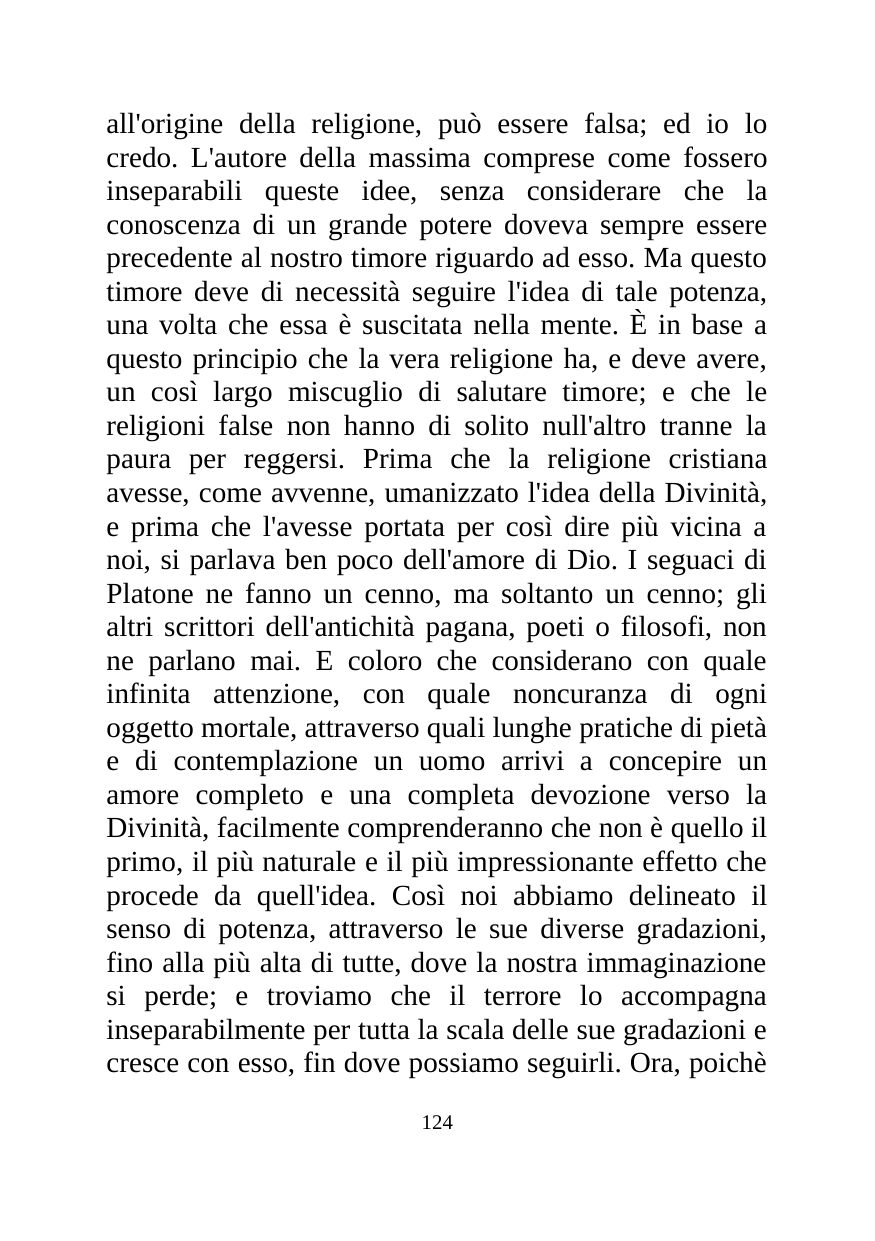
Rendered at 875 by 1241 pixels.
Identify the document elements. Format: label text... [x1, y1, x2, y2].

text all'origine della religione, può essere falsa; ed io lo credo. L'autore della massima comprese come fossero inseparabili queste idee, senza considerare che la conoscenza di un grande potere doveva sempre essere precedente al nostro timore riguardo ad esso. Ma questo timore deve di necessità seguire l'idea di tale potenza, una volta che essa è suscitata nella mente. È in base a questo principio che la vera religione ha, e deve avere, un così largo miscuglio di salutare timore; e che le religioni false non hanno di solito null'altro tranne la paura per reggersi. Prima che la religione cristiana avesse, come avvenne, umanizzato l'idea della Divinità, e prima che l'avesse portata per così dire più vicina a noi, si parlava ben poco dell'amore di Dio. I seguaci di Platone ne fanno un cenno, ma soltanto un cenno; gli altri scrittori dell'antichità pagana, poeti o filosofi, non ne parlano mai. E coloro che considerano con quale infinita attenzione, con quale noncuranza di ogni oggetto mortale, attraverso quali lunghe pratiche di pietà e di contemplazione un uomo arrivi a concepire un amore completo e una completa devozione verso la Divinità, facilmente comprenderanno che non è quello il primo, il più naturale e il più impressionante effetto che procede da quell'idea. Così noi abbiamo delineato il senso di potenza, attraverso le sue diverse gradazioni, fino alla più alta di tutte, dove la nostra immaginazione si perde; e troviamo che il terrore lo accompagna inseparabilmente per tutta la scala delle sue gradazioni e cresce con esso, fin dove possiamo seguirli. Ora, poichè [106, 106, 768, 1079]
